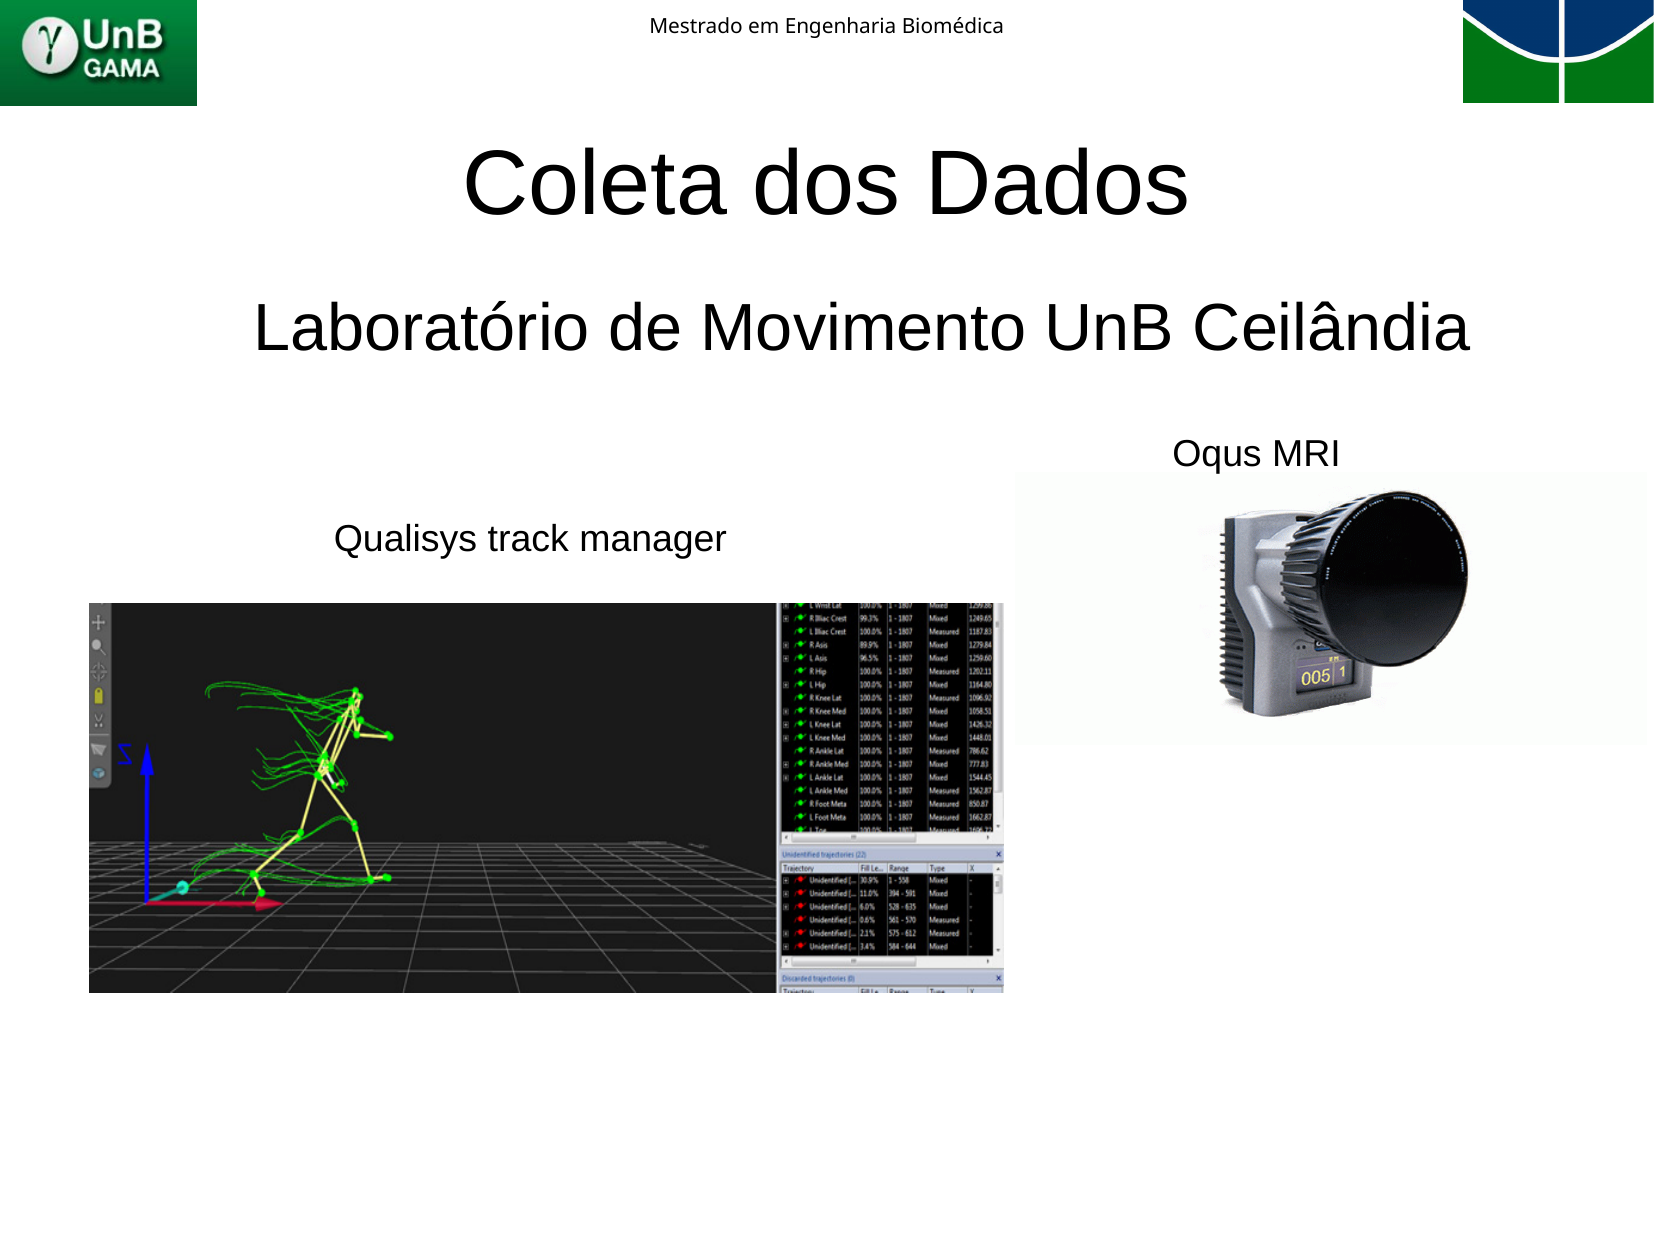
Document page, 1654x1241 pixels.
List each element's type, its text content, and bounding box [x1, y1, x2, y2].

text_box Oqus MRI [1157, 425, 1356, 483]
list Laboratório de Movimento UnB Ceilândia [0, 290, 1654, 1241]
title Coleta dos Dados [0, 94, 1654, 272]
picture [0, 0, 197, 94]
picture [1463, 0, 1654, 94]
text_box Qualisys track manager [318, 510, 743, 567]
picture [1015, 472, 1647, 745]
picture [89, 603, 1004, 993]
